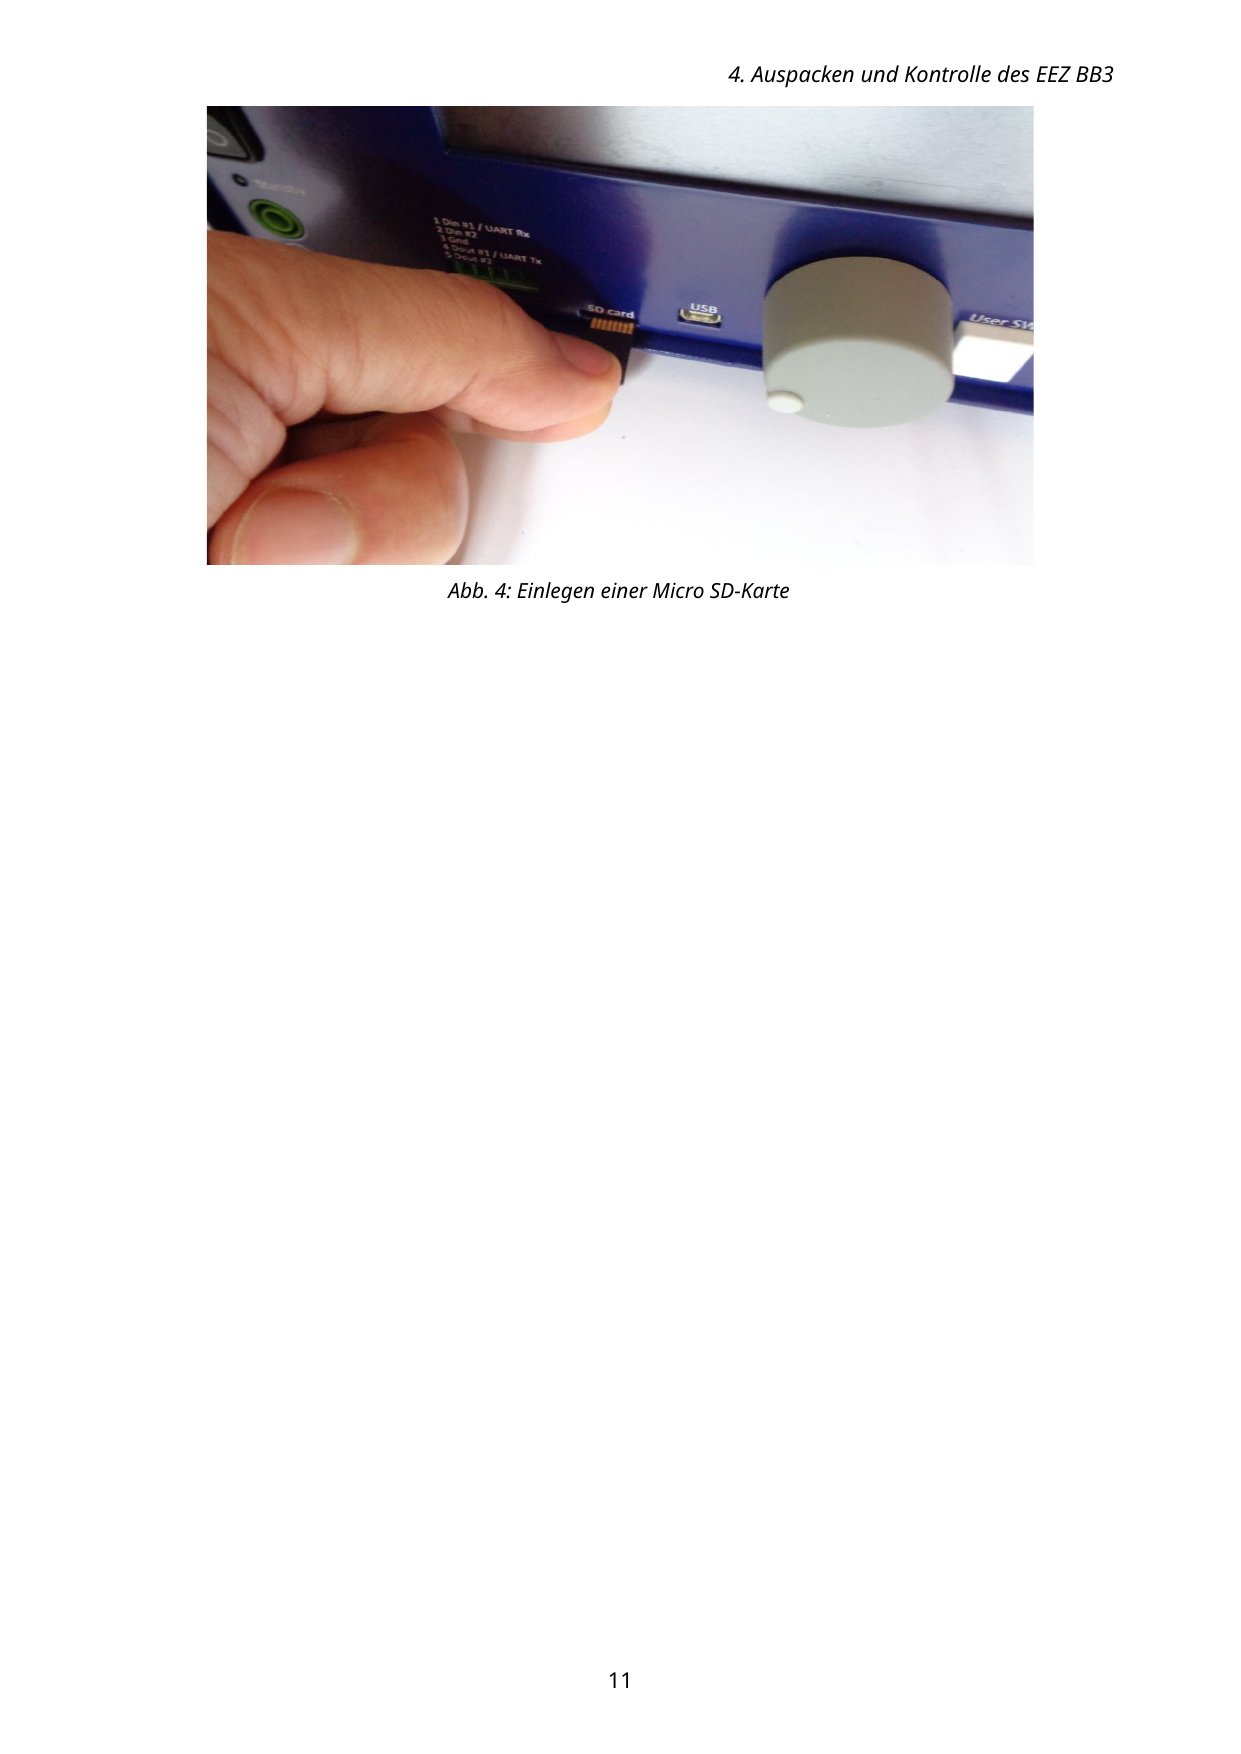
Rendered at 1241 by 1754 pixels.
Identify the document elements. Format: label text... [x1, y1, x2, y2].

picture [206, 106, 1034, 565]
text Abb. 4: Einlegen einer Micro SD-Karte [207, 565, 1033, 604]
